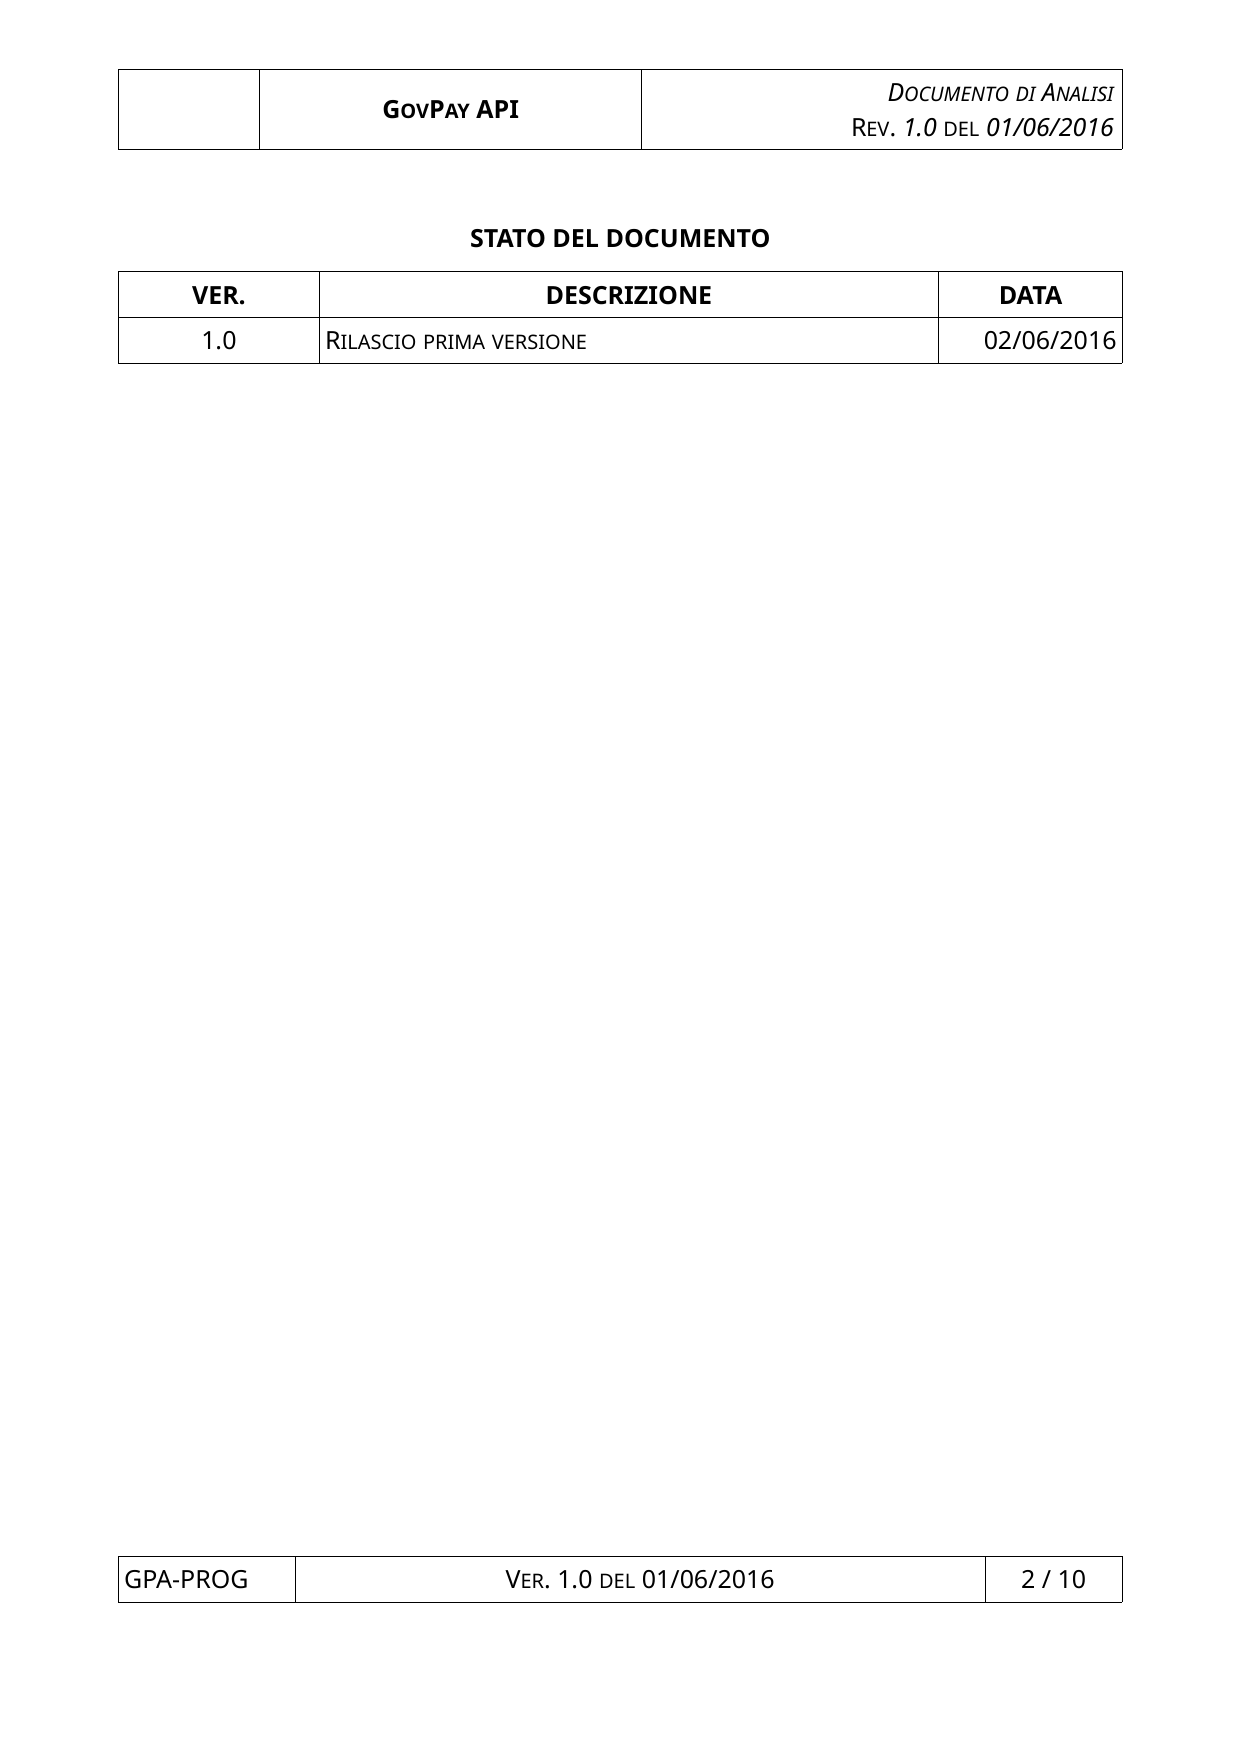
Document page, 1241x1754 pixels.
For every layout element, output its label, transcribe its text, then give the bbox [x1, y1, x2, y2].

table_header DESCRIZIONE [320, 272, 938, 317]
table_header DATA [939, 272, 1122, 317]
table_header VER. [119, 272, 319, 317]
table_cell Rilascio prima versione [320, 318, 938, 363]
table_cell 1.0 [119, 318, 319, 363]
table_cell 02/06/2016 [939, 318, 1122, 363]
text STATO DEL DOCUMENTO [118, 220, 1122, 254]
